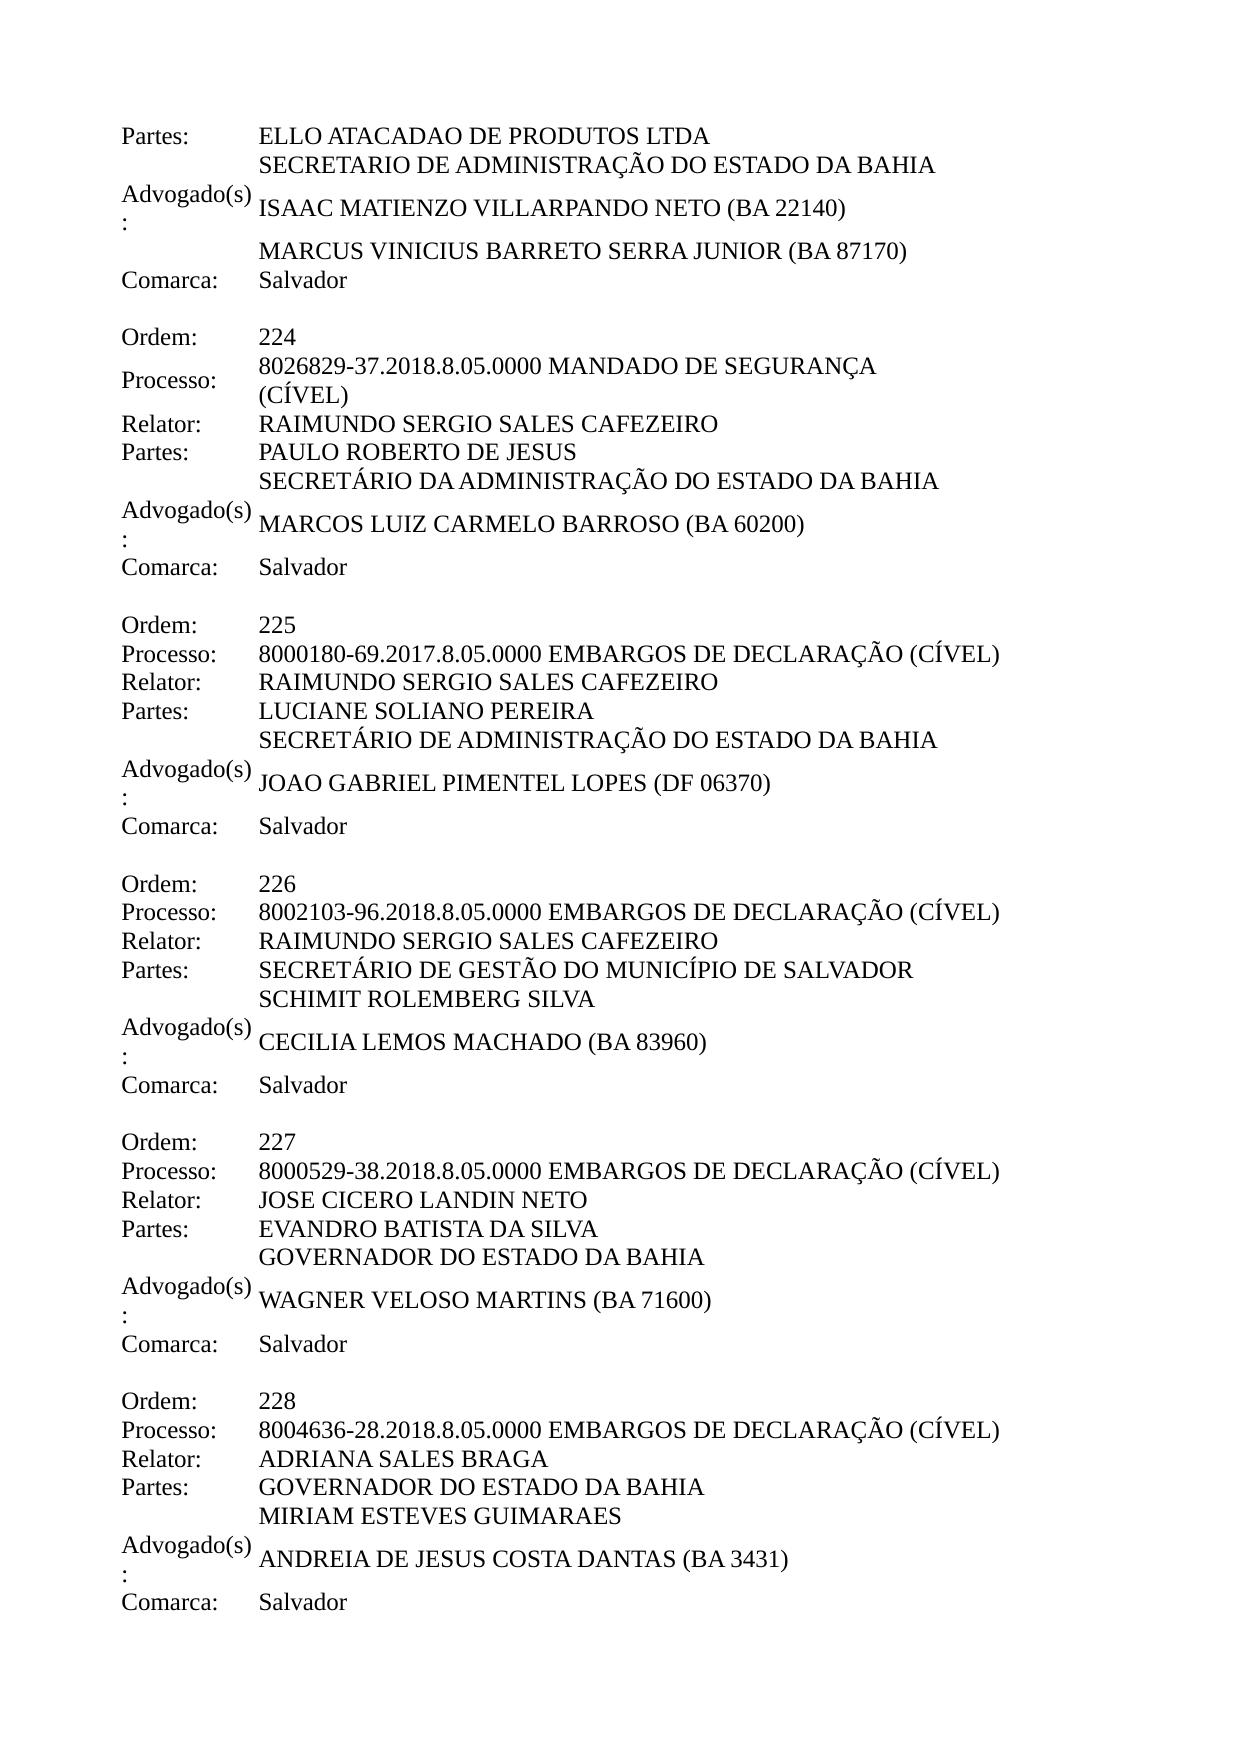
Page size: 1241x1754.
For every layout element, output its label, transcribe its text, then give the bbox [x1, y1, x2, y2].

table_cell Comarca: [121, 811, 258, 840]
table_cell [121, 1501, 258, 1530]
table_cell Advogado(s): [121, 1530, 258, 1587]
table_cell GOVERNADOR DO ESTADO DA BAHIA [258, 1473, 1000, 1501]
table_cell ADRIANA SALES BRAGA [258, 1444, 1000, 1472]
table_cell SCHIMIT ROLEMBERG SILVA [258, 984, 1000, 1012]
table_cell Partes: [121, 1214, 258, 1242]
table_cell 8026829-37.2018.8.05.0000 MANDADO DE SEGURANÇA (CÍVEL) [258, 351, 972, 409]
table_cell JOAO GABRIEL PIMENTEL LOPES (DF 06370) [258, 754, 1000, 811]
table_cell Comarca: [121, 265, 258, 294]
table_cell SECRETARIO DE ADMINISTRAÇÃO DO ESTADO DA BAHIA [258, 150, 972, 179]
table_cell LUCIANE SOLIANO PEREIRA [258, 696, 1000, 725]
table_cell Advogado(s): [121, 495, 258, 552]
table_cell [121, 725, 258, 754]
table_header Ordem: [121, 1128, 258, 1156]
table_cell Relator: [121, 409, 258, 437]
table_cell Salvador [258, 553, 972, 581]
table_cell [121, 984, 258, 1012]
table_header Ordem: [121, 323, 258, 351]
table_cell Salvador [258, 811, 1000, 840]
table_cell JOSE CICERO LANDIN NETO [258, 1185, 1000, 1214]
table_cell Partes: [121, 696, 258, 725]
table_cell Comarca: [121, 1329, 258, 1357]
table_cell RAIMUNDO SERGIO SALES CAFEZEIRO [258, 409, 972, 437]
table_cell Processo: [121, 351, 258, 409]
table_header 224 [258, 323, 972, 351]
table_header 227 [258, 1128, 1000, 1156]
table_cell Partes: [121, 955, 258, 984]
table_cell Processo: [121, 1156, 258, 1185]
table_cell Relator: [121, 1444, 258, 1472]
table_cell MARCOS LUIZ CARMELO BARROSO (BA 60200) [258, 495, 972, 552]
table_cell Comarca: [121, 1588, 258, 1616]
table_header 225 [258, 610, 1000, 639]
table_cell 8000529-38.2018.8.05.0000 EMBARGOS DE DECLARAÇÃO (CÍVEL) [258, 1156, 1000, 1185]
table_cell Partes: [121, 438, 258, 466]
table_cell Advogado(s): [121, 754, 258, 811]
table_cell MARCUS VINICIUS BARRETO SERRA JUNIOR (BA 87170) [258, 236, 972, 265]
table_cell Salvador [258, 1329, 1000, 1357]
table_cell [121, 1243, 258, 1271]
table_cell Relator: [121, 926, 258, 955]
table_header Ordem: [121, 869, 258, 897]
table_cell ELLO ATACADAO DE PRODUTOS LTDA [258, 121, 972, 150]
table_cell [121, 150, 258, 179]
table_cell CECILIA LEMOS MACHADO (BA 83960) [258, 1013, 1000, 1070]
table_cell EVANDRO BATISTA DA SILVA [258, 1214, 1000, 1242]
table_cell Relator: [121, 668, 258, 696]
table_cell Partes: [121, 1473, 258, 1501]
table_cell Salvador [258, 265, 972, 294]
table_cell 8002103-96.2018.8.05.0000 EMBARGOS DE DECLARAÇÃO (CÍVEL) [258, 898, 1000, 926]
table_cell Salvador [258, 1070, 1000, 1099]
table_cell 8000180-69.2017.8.05.0000 EMBARGOS DE DECLARAÇÃO (CÍVEL) [258, 639, 1000, 667]
table_cell 8004636-28.2018.8.05.0000 EMBARGOS DE DECLARAÇÃO (CÍVEL) [258, 1415, 1000, 1444]
table_cell Advogado(s): [121, 179, 258, 236]
table_cell Processo: [121, 898, 258, 926]
table_cell Comarca: [121, 553, 258, 581]
table_cell Processo: [121, 1415, 258, 1444]
table_cell [121, 236, 258, 265]
table_cell RAIMUNDO SERGIO SALES CAFEZEIRO [258, 668, 1000, 696]
table_cell WAGNER VELOSO MARTINS (BA 71600) [258, 1271, 1000, 1329]
table_cell Relator: [121, 1185, 258, 1214]
table_cell Comarca: [121, 1070, 258, 1099]
table_cell GOVERNADOR DO ESTADO DA BAHIA [258, 1243, 1000, 1271]
table_cell Salvador [258, 1588, 1000, 1616]
table_cell MIRIAM ESTEVES GUIMARAES [258, 1501, 1000, 1530]
table_header Ordem: [121, 610, 258, 639]
table_cell ISAAC MATIENZO VILLARPANDO NETO (BA 22140) [258, 179, 972, 236]
table_cell Partes: [121, 121, 258, 150]
table_cell Processo: [121, 639, 258, 667]
table_cell SECRETÁRIO DE GESTÃO DO MUNICÍPIO DE SALVADOR [258, 955, 1000, 984]
table_cell [121, 466, 258, 495]
table_header Ordem: [121, 1386, 258, 1415]
table_cell Advogado(s): [121, 1271, 258, 1329]
table_header 228 [258, 1386, 1000, 1415]
table_cell RAIMUNDO SERGIO SALES CAFEZEIRO [258, 926, 1000, 955]
table_cell Advogado(s): [121, 1013, 258, 1070]
table_cell SECRETÁRIO DE ADMINISTRAÇÃO DO ESTADO DA BAHIA [258, 725, 1000, 754]
table_cell ANDREIA DE JESUS COSTA DANTAS (BA 3431) [258, 1530, 1000, 1587]
table_cell [118, 118, 1122, 1619]
table_cell PAULO ROBERTO DE JESUS [258, 438, 972, 466]
table_cell SECRETÁRIO DA ADMINISTRAÇÃO DO ESTADO DA BAHIA [258, 466, 972, 495]
table_header 226 [258, 869, 1000, 897]
